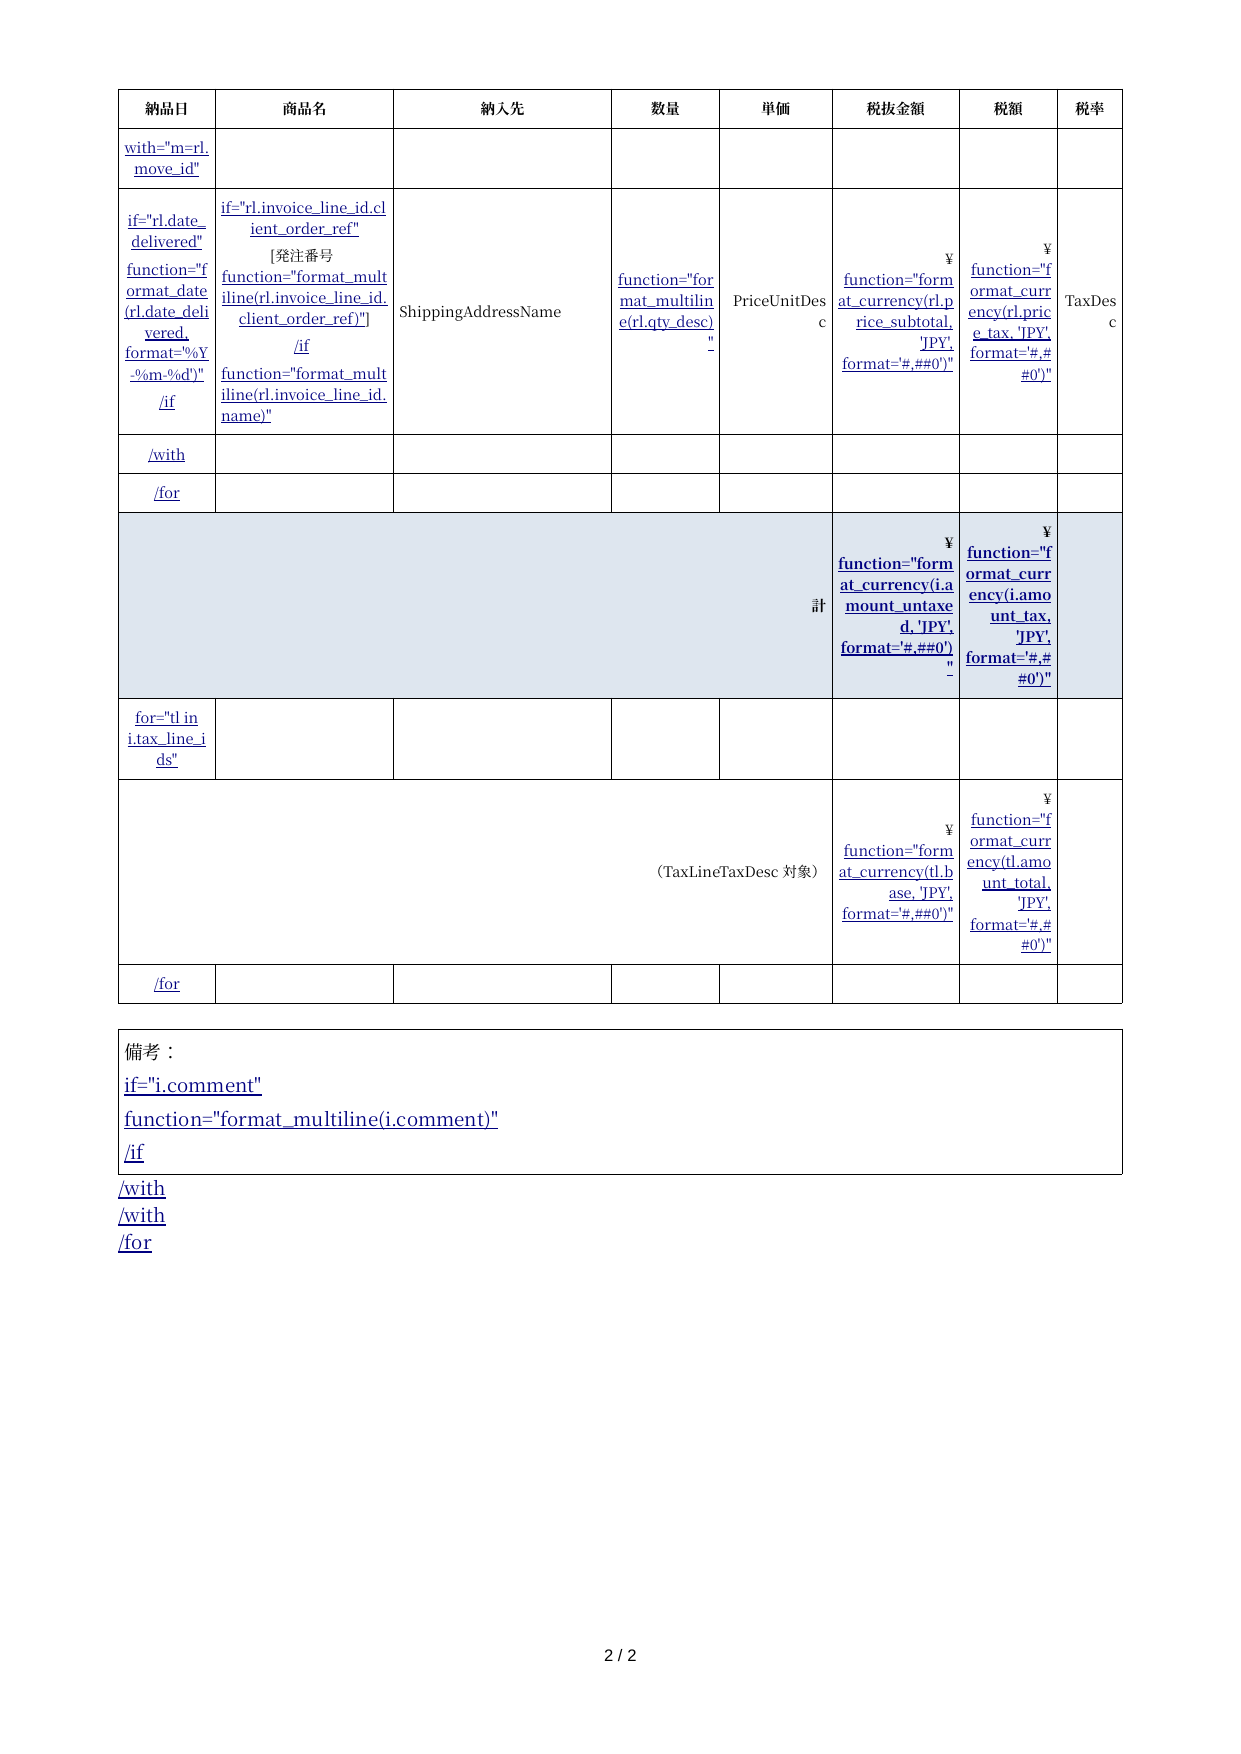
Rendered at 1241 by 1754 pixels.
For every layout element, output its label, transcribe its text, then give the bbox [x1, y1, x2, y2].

table_cell ¥ function="format_currency(rl.price_subtotal, 'JPY', format='#,##0')" [833, 189, 959, 434]
table_cell [394, 474, 611, 512]
table_cell ¥ function="format_currency(rl.price_tax, 'JPY', format='#,##0')" [960, 189, 1057, 434]
table_cell [833, 435, 959, 473]
table_cell [216, 129, 393, 187]
table_cell [612, 474, 719, 512]
table_cell [394, 435, 611, 473]
table_header 単価 [720, 90, 832, 127]
table_header 納品日 [119, 90, 215, 127]
table_cell [960, 474, 1057, 512]
table_cell /for [119, 474, 215, 512]
table_cell if="rl.invoice_line_id.client_order_ref" [発注番号function="format_multiline(rl.invoice_line_id.client_order_ref)"] /if function="format_multiline(rl.invoice_line_id.name)" [216, 189, 393, 434]
table_cell [1058, 780, 1122, 964]
table_cell ¥ function="format_currency(tl.base, 'JPY', format='#,##0')" [833, 780, 959, 964]
table_cell [960, 965, 1057, 1003]
table_cell [394, 699, 611, 778]
table_cell 計 [119, 513, 832, 698]
table_cell /for [119, 965, 215, 1003]
table_cell if="rl.date_delivered" function="format_date(rl.date_delivered, format='%Y-%m-%d')" /if [119, 189, 215, 434]
table_cell [720, 699, 832, 778]
table_cell [1058, 474, 1122, 512]
table_header 税抜金額 [833, 90, 959, 127]
table_cell [720, 474, 832, 512]
table_cell ¥ function="format_currency(tl.amount_total, 'JPY', format='#,##0')" [960, 780, 1057, 964]
text /for [118, 1228, 1122, 1255]
table_cell [1058, 513, 1122, 698]
table_cell [394, 129, 611, 187]
table_cell [612, 965, 719, 1003]
table_cell [1058, 965, 1122, 1003]
table_cell [720, 129, 832, 187]
table_cell [960, 129, 1057, 187]
table_cell ¥ function="format_currency(i.amount_untaxed, 'JPY', format='#,##0')" [833, 513, 959, 698]
table_cell [833, 129, 959, 187]
table_cell [612, 435, 719, 473]
table_cell TaxDesc [1058, 189, 1122, 434]
table_cell [1058, 129, 1122, 187]
table_cell （TaxLineTaxDesc 対象） [119, 780, 832, 964]
table_header 税額 [960, 90, 1057, 127]
table_cell ShippingAddressName [394, 189, 611, 434]
text /with [118, 1201, 1122, 1228]
table_cell [216, 435, 393, 473]
table_cell [216, 965, 393, 1003]
table_header 納入先 [394, 90, 611, 127]
table_cell [833, 965, 959, 1003]
table_cell [833, 474, 959, 512]
table_cell [833, 699, 959, 778]
table_cell [612, 129, 719, 187]
table_cell [216, 699, 393, 778]
table_cell [720, 965, 832, 1003]
table_header 数量 [612, 90, 719, 127]
table_header 税率 [1058, 90, 1122, 127]
table_cell [216, 474, 393, 512]
text /with [118, 1175, 1122, 1201]
table_cell [394, 965, 611, 1003]
table_header 備考： if="i.comment" function="format_multiline(i.comment)" /if [119, 1030, 1122, 1174]
table_cell /with [119, 435, 215, 473]
table_cell for="tl in i.tax_line_ids" [119, 699, 215, 778]
table_cell with="m=rl.move_id" [119, 129, 215, 187]
table_cell [960, 699, 1057, 778]
table_cell [1058, 699, 1122, 778]
table_cell [720, 435, 832, 473]
table_header 商品名 [216, 90, 393, 127]
table_cell function="format_multiline(rl.qty_desc)" [612, 189, 719, 434]
table_cell PriceUnitDesc [720, 189, 832, 434]
table_cell [1058, 435, 1122, 473]
table_cell [612, 699, 719, 778]
table_cell [960, 435, 1057, 473]
table_cell ¥ function="format_currency(i.amount_tax, 'JPY', format='#,##0')" [960, 513, 1057, 698]
